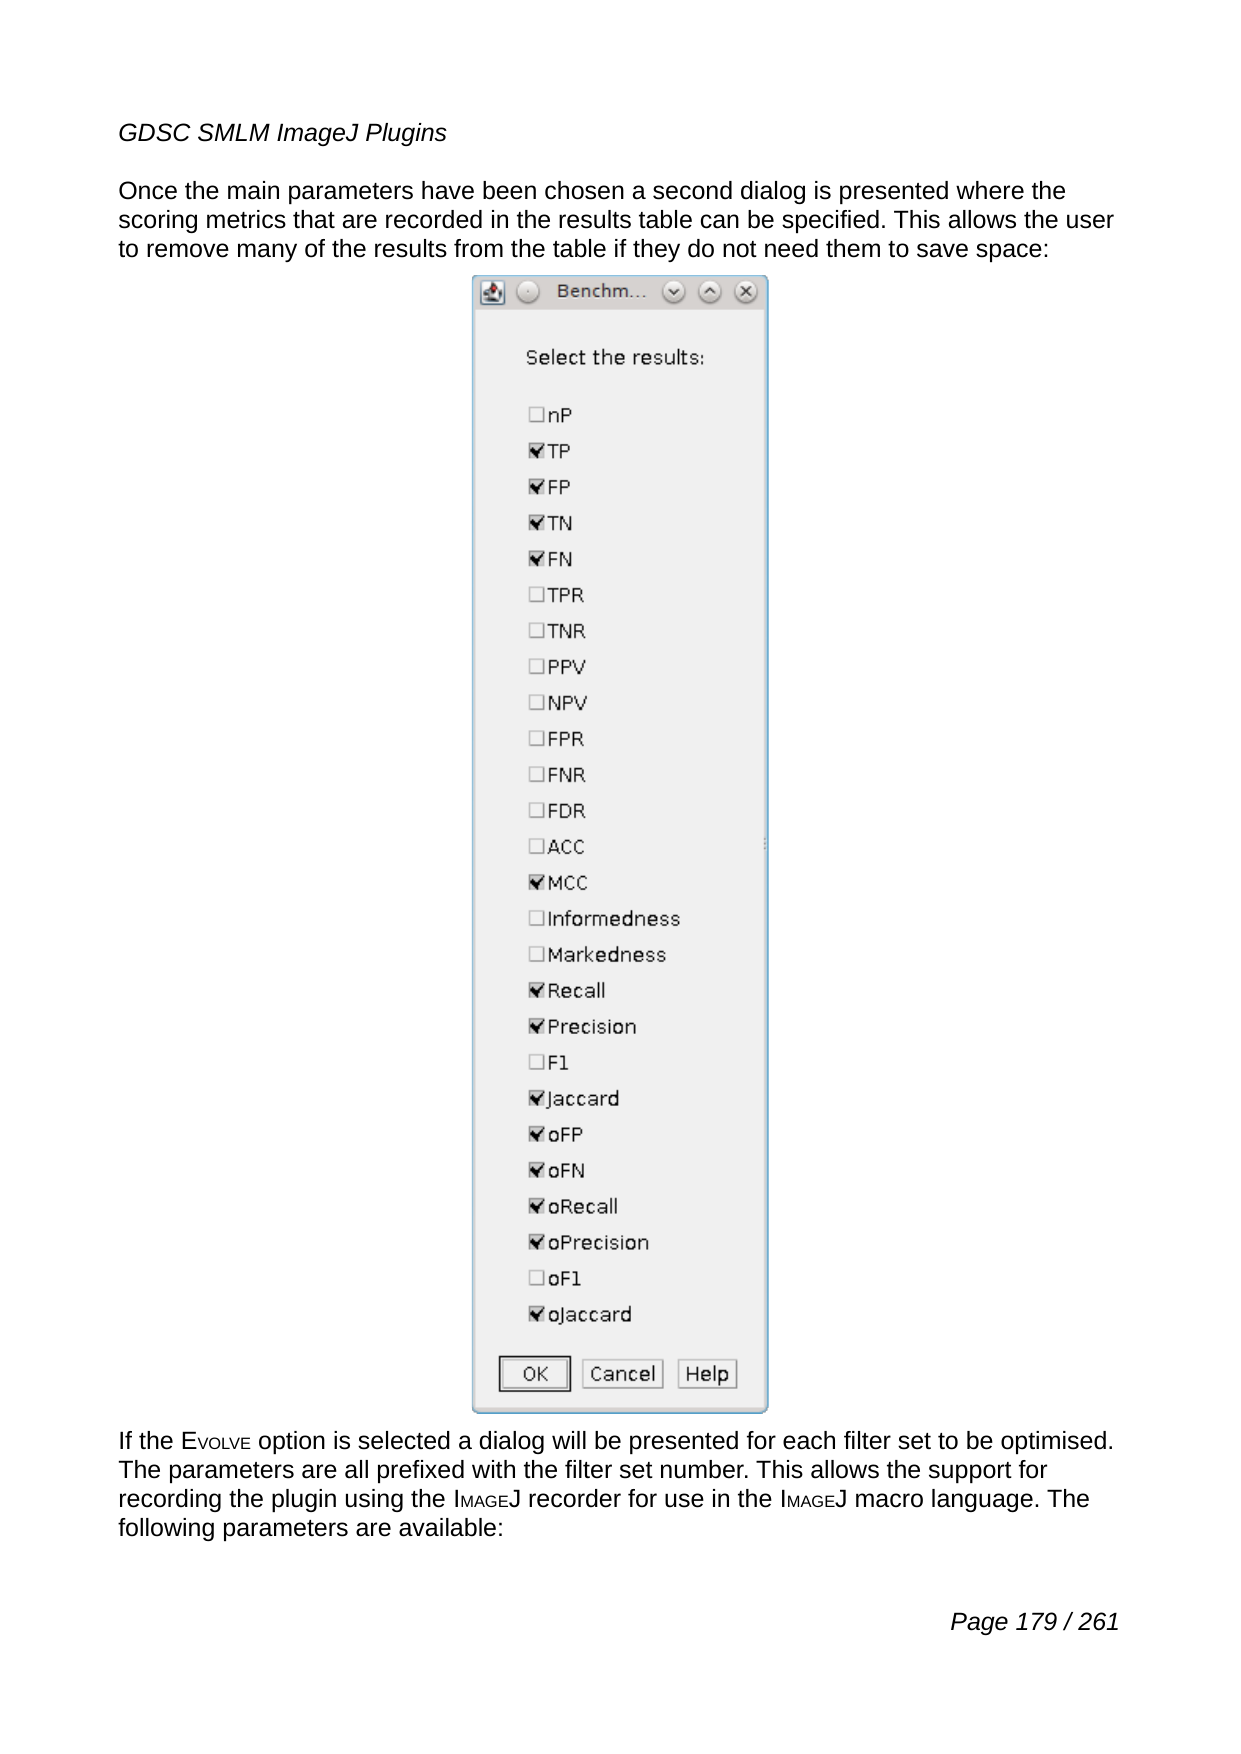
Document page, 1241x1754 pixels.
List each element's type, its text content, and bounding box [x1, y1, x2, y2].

text Once the main parameters have been chosen a second dialog is presented where the scoring metrics that are recorded in the results table can be specified. This allows the user to remove many of the results from the table if they do not need them to save space: [118, 176, 1122, 263]
text If the Evolve option is selected a dialog will be presented for each filter set to be optimised. The parameters are all prefixed with the filter set number. This allows the support for recording the plugin using the ImageJ recorder for use in the ImageJ macro language. The following parameters are available: [118, 1426, 1122, 1541]
picture [471, 275, 769, 1414]
